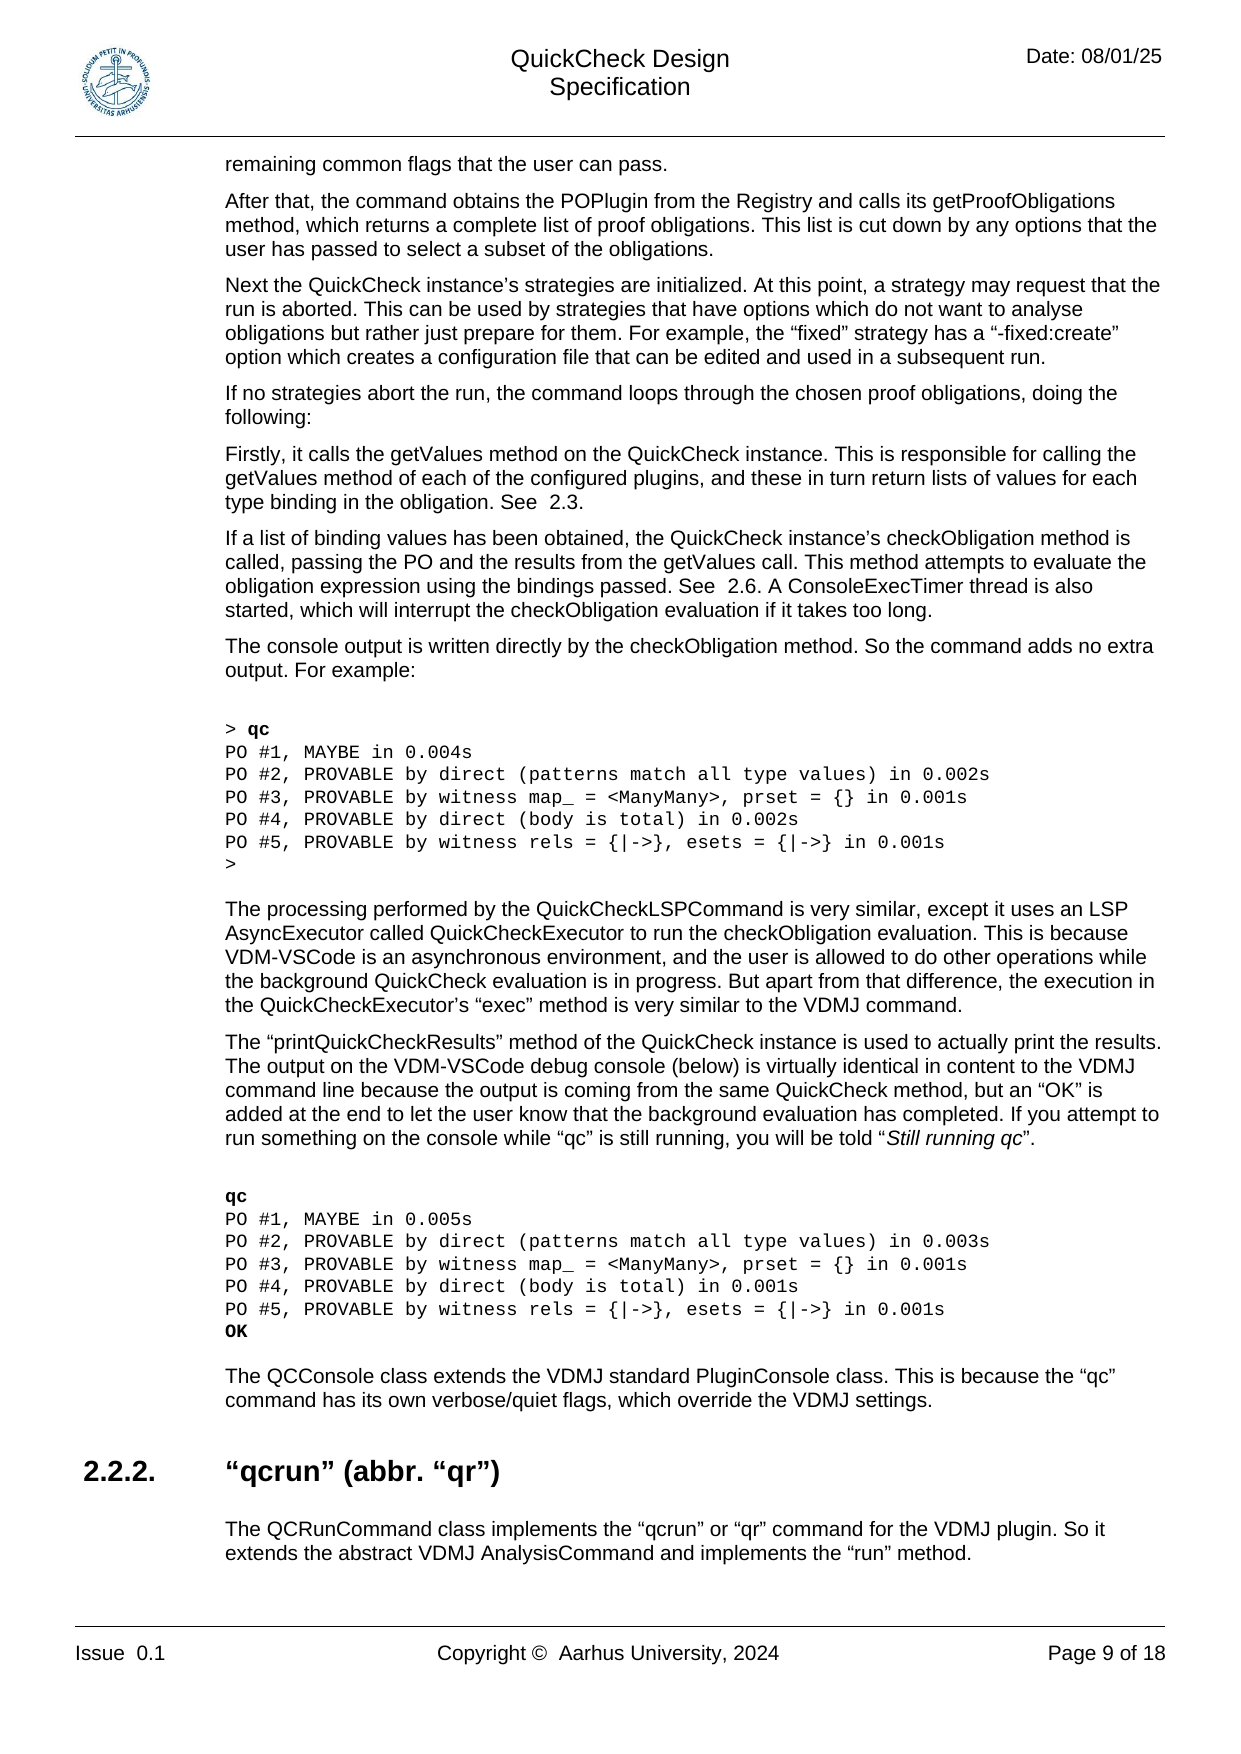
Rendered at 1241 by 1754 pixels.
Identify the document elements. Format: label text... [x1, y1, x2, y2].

text PO #5, PROVABLE by witness rels = {|->}, esets = {|->} in 0.001s [225, 1297, 1165, 1320]
text remaining common flags that the user can pass. [225, 152, 1165, 176]
text > [225, 853, 1165, 875]
text If no strategies abort the run, the command loops through the chosen proof obligations, doing the following: [225, 382, 1165, 429]
text The QCConsole class extends the VDMJ standard PluginConsole class. This is because the “qc” command has its own verbose/quiet flags, which override the VDMJ settings. [225, 1365, 1165, 1413]
text The console output is written directly by the checkObligation method. So the command adds no extra output. For example: [225, 635, 1165, 683]
text Next the QuickCheck instance’s strategies are initialized. At this point, a strategy may request that the run is aborted. This can be used by strategies that have options which do not want to analyse obligations but rather just prepare for them. For example, the “fixed” strategy has a “-fixed:create” option which creates a configuration file that can be edited and used in a subsequent run. [225, 273, 1165, 369]
text qc [225, 1185, 1165, 1207]
text If a list of binding values has been obtained, the QuickCheck instance’s checkObligation method is called, passing the PO and the results from the getValues call. This method attempts to evaluate the obligation expression using the bindings passed. See 2.6. A ConsoleExecTimer thread is also started, which will interrupt the checkObligation evaluation if it takes too long. [225, 526, 1165, 622]
text PO #1, MAYBE in 0.005s [225, 1207, 1165, 1230]
text The “printQuickCheckResults” method of the QuickCheck instance is used to actually print the results. The output on the VDM-VSCode debug console (below) is virtually identical in content to the VDMJ command line because the output is coming from the same QuickCheck method, but an “OK” is added at the end to let the user know that the background evaluation has completed. If you attempt to run something on the console while “qc” is still running, you will be told “Still running qc”. [225, 1030, 1165, 1150]
text PO #2, PROVABLE by direct (patterns match all type values) in 0.003s [225, 1230, 1165, 1252]
text > qc [225, 718, 1165, 740]
text PO #4, PROVABLE by direct (body is total) in 0.001s [225, 1275, 1165, 1297]
text After that, the command obtains the POPlugin from the Registry and calls its getProofObligations method, which returns a complete list of proof obligations. This list is cut down by any options that the user has passed to select a subset of the obligations. [225, 189, 1165, 261]
text The processing performed by the QuickCheckLSPCommand is very similar, except it uses an LSP AsyncExecutor called QuickCheckExecutor to run the checkObligation evaluation. This is because VDM-VSCode is an asynchronous environment, and the user is allowed to do other operations while the background QuickCheck evaluation is in progress. But apart from that difference, the execution in the QuickCheckExecutor’s “exec” method is very similar to the VDMJ command. [225, 898, 1165, 1017]
text PO #1, MAYBE in 0.004s [225, 740, 1165, 763]
text PO #3, PROVABLE by witness map_ = <ManyMany>, prset = {} in 0.001s [225, 1252, 1165, 1275]
text OK [225, 1320, 1165, 1342]
text PO #5, PROVABLE by witness rels = {|->}, esets = {|->} in 0.001s [225, 830, 1165, 853]
text PO #2, PROVABLE by direct (patterns match all type values) in 0.002s [225, 763, 1165, 785]
text PO #3, PROVABLE by witness map_ = <ManyMany>, prset = {} in 0.001s [225, 785, 1165, 808]
text The QCRunCommand class implements the “qcrun” or “qr” command for the VDMJ plugin. So it extends the abstract VDMJ AnalysisCommand and implements the “run” method. [225, 1518, 1165, 1566]
subtitle “qcrun” (abbr. “qr”) [75, 1455, 1165, 1488]
picture [78, 44, 153, 120]
text Firstly, it calls the getValues method on the QuickCheck instance. This is responsible for calling the getValues method of each of the configured plugins, and these in turn return lists of values for each type binding in the obligation. See 2.3. [225, 442, 1165, 514]
text PO #4, PROVABLE by direct (body is total) in 0.002s [225, 808, 1165, 830]
